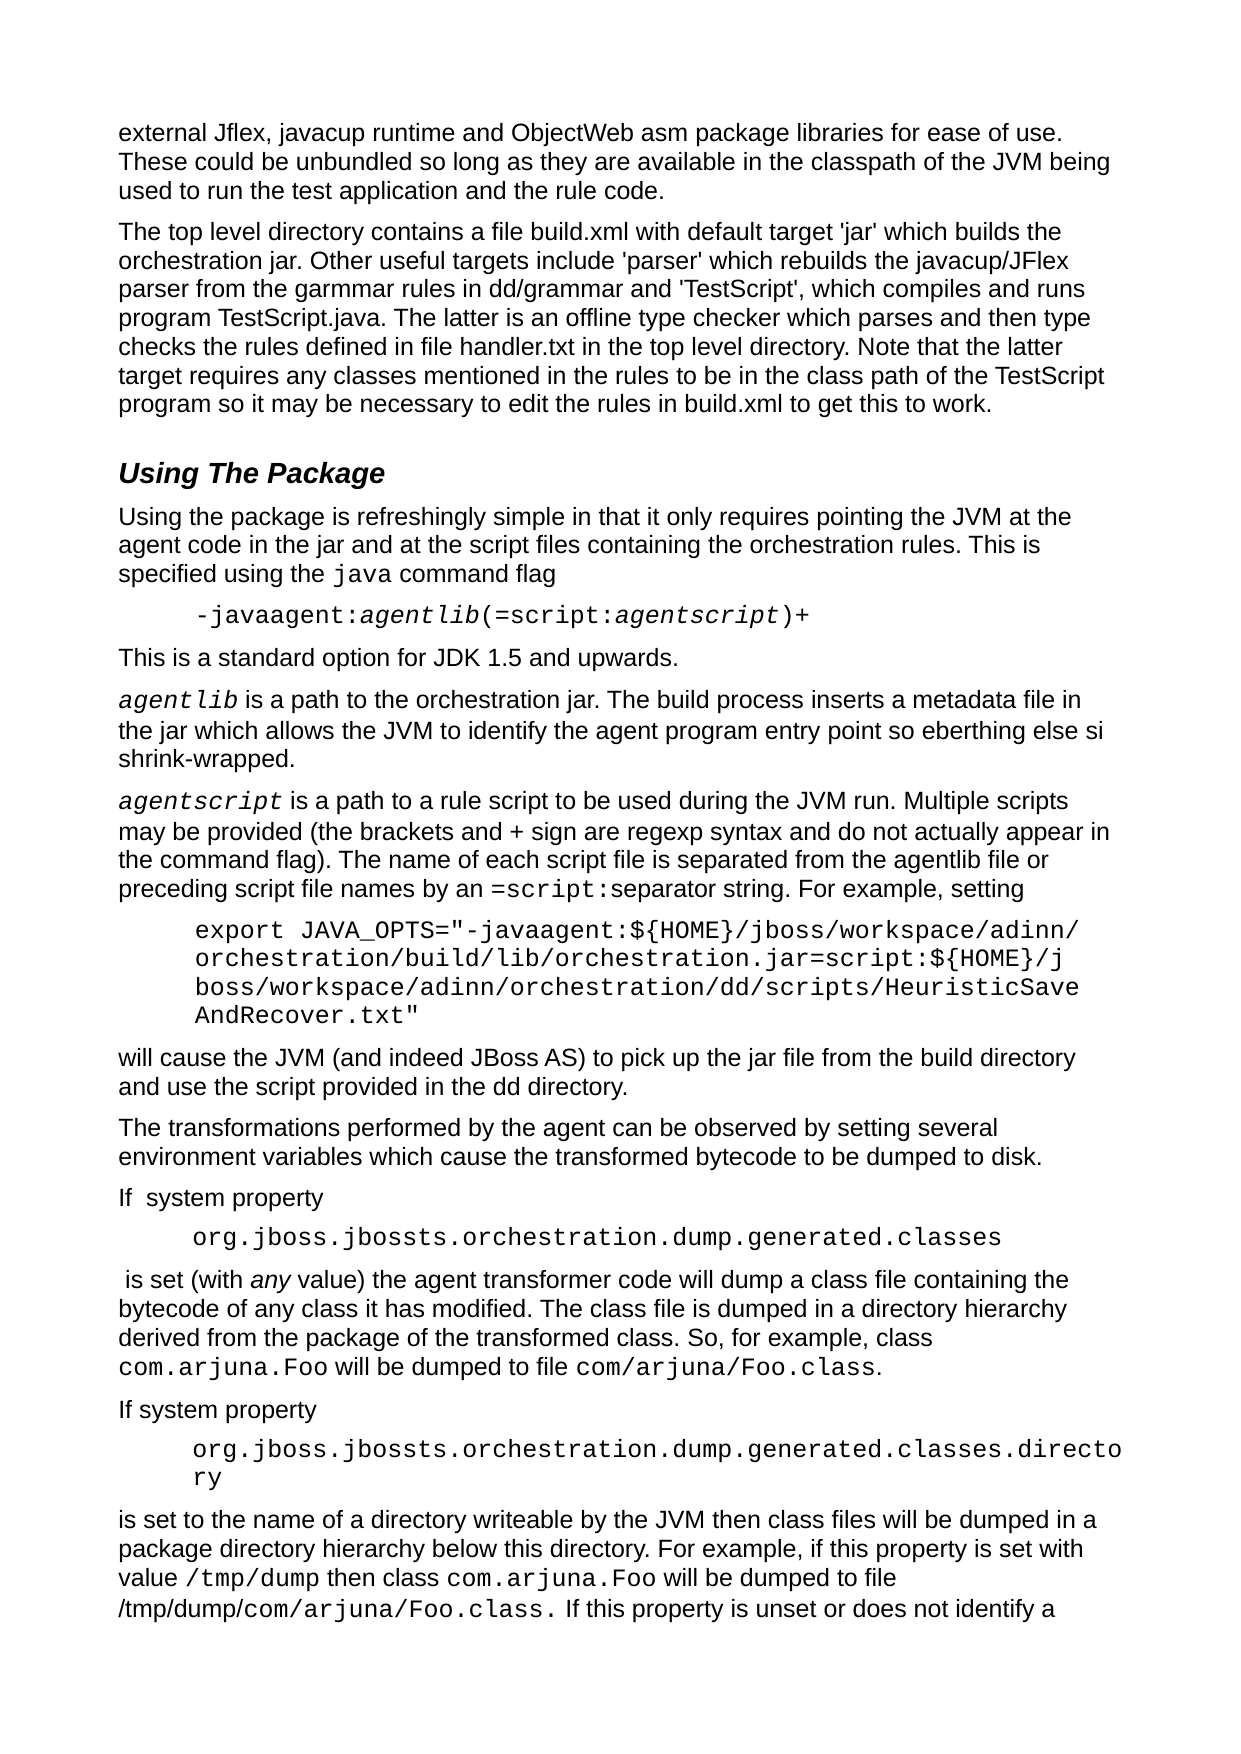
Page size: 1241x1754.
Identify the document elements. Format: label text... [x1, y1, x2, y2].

text If system property [118, 1183, 1122, 1212]
text If system property [118, 1395, 1122, 1424]
text export JAVA_OPTS="-javaagent:${HOME}/jboss/workspace/adinn/ orchestration/build/lib/orchestration.jar=script:${HOME}/j boss/workspace/adinn/orchestration/dd/scripts/HeuristicSave AndRecover.txt" [194, 917, 1122, 1031]
text The transformations performed by the agent can be observed by setting several environment variables which cause the transformed bytecode to be dumped to disk. [118, 1113, 1122, 1171]
text Using the package is refreshingly simple in that it only requires pointing the JVM at the agent code in the jar and at the script files containing the orchestration rules. This is specified using the java command flag [118, 502, 1122, 590]
text org.jboss.jbossts.orchestration.dump.generated.classes.directory [192, 1436, 1122, 1493]
text agentlib is a path to the orchestration jar. The build process inserts a metadata file in the jar which allows the JVM to identify the agent program entry point so eberthing else si shrink-wrapped. [118, 685, 1122, 773]
text org.jboss.jbossts.orchestration.dump.generated.classes [192, 1224, 1122, 1253]
text is set to the name of a directory writeable by the JVM then class files will be dumped in a package directory hierarchy below this directory. For example, if this property is set with value /tmp/dump then class com.arjuna.Foo will be dumped to file /tmp/dump/com/arjuna/Foo.class. If this property is unset or does not identify a [118, 1506, 1122, 1625]
text is set (with any value) the agent transformer code will dump a class file containing the bytecode of any class it has modified. The class file is dumped in a directory hierarchy derived from the package of the transformed class. So, for example, class com.arjuna.Foo will be dumped to file com/arjuna/Foo.class. [118, 1265, 1122, 1383]
text external Jflex, javacup runtime and ObjectWeb asm package libraries for ease of use. These could be unbundled so long as they are available in the classpath of the JVM being used to run the test application and the rule code. [118, 118, 1122, 204]
text This is a standard option for JDK 1.5 and upwards. [118, 643, 1122, 672]
subtitle Using The Package [118, 456, 1122, 489]
text will cause the JVM (and indeed JBoss AS) to pick up the jar file from the build directory and use the script provided in the dd directory. [118, 1043, 1122, 1101]
text The top level directory contains a file build.xml with default target 'jar' which builds the orchestration jar. Other useful targets include 'parser' which rebuilds the javacup/JFlex parser from the garmmar rules in dd/grammar and 'TestScript', which compiles and runs program TestScript.java. The latter is an offline type checker which parses and then type checks the rules defined in file handler.txt in the top level directory. Note that the latter target requires any classes mentioned in the rules to be in the class path of the TestScript program so it may be necessary to edit the rules in build.xml to get this to work. [118, 217, 1122, 418]
text agentscript is a path to a rule script to be used during the JVM run. Multiple scripts may be provided (the brackets and + sign are regexp syntax and do not actually appear in the command flag). The name of each script file is separated from the agentlib file or preceding script file names by an =script:separator string. For example, setting [118, 786, 1122, 905]
text -javaagent:agentlib(=script:agentscript)+ [194, 603, 1122, 631]
